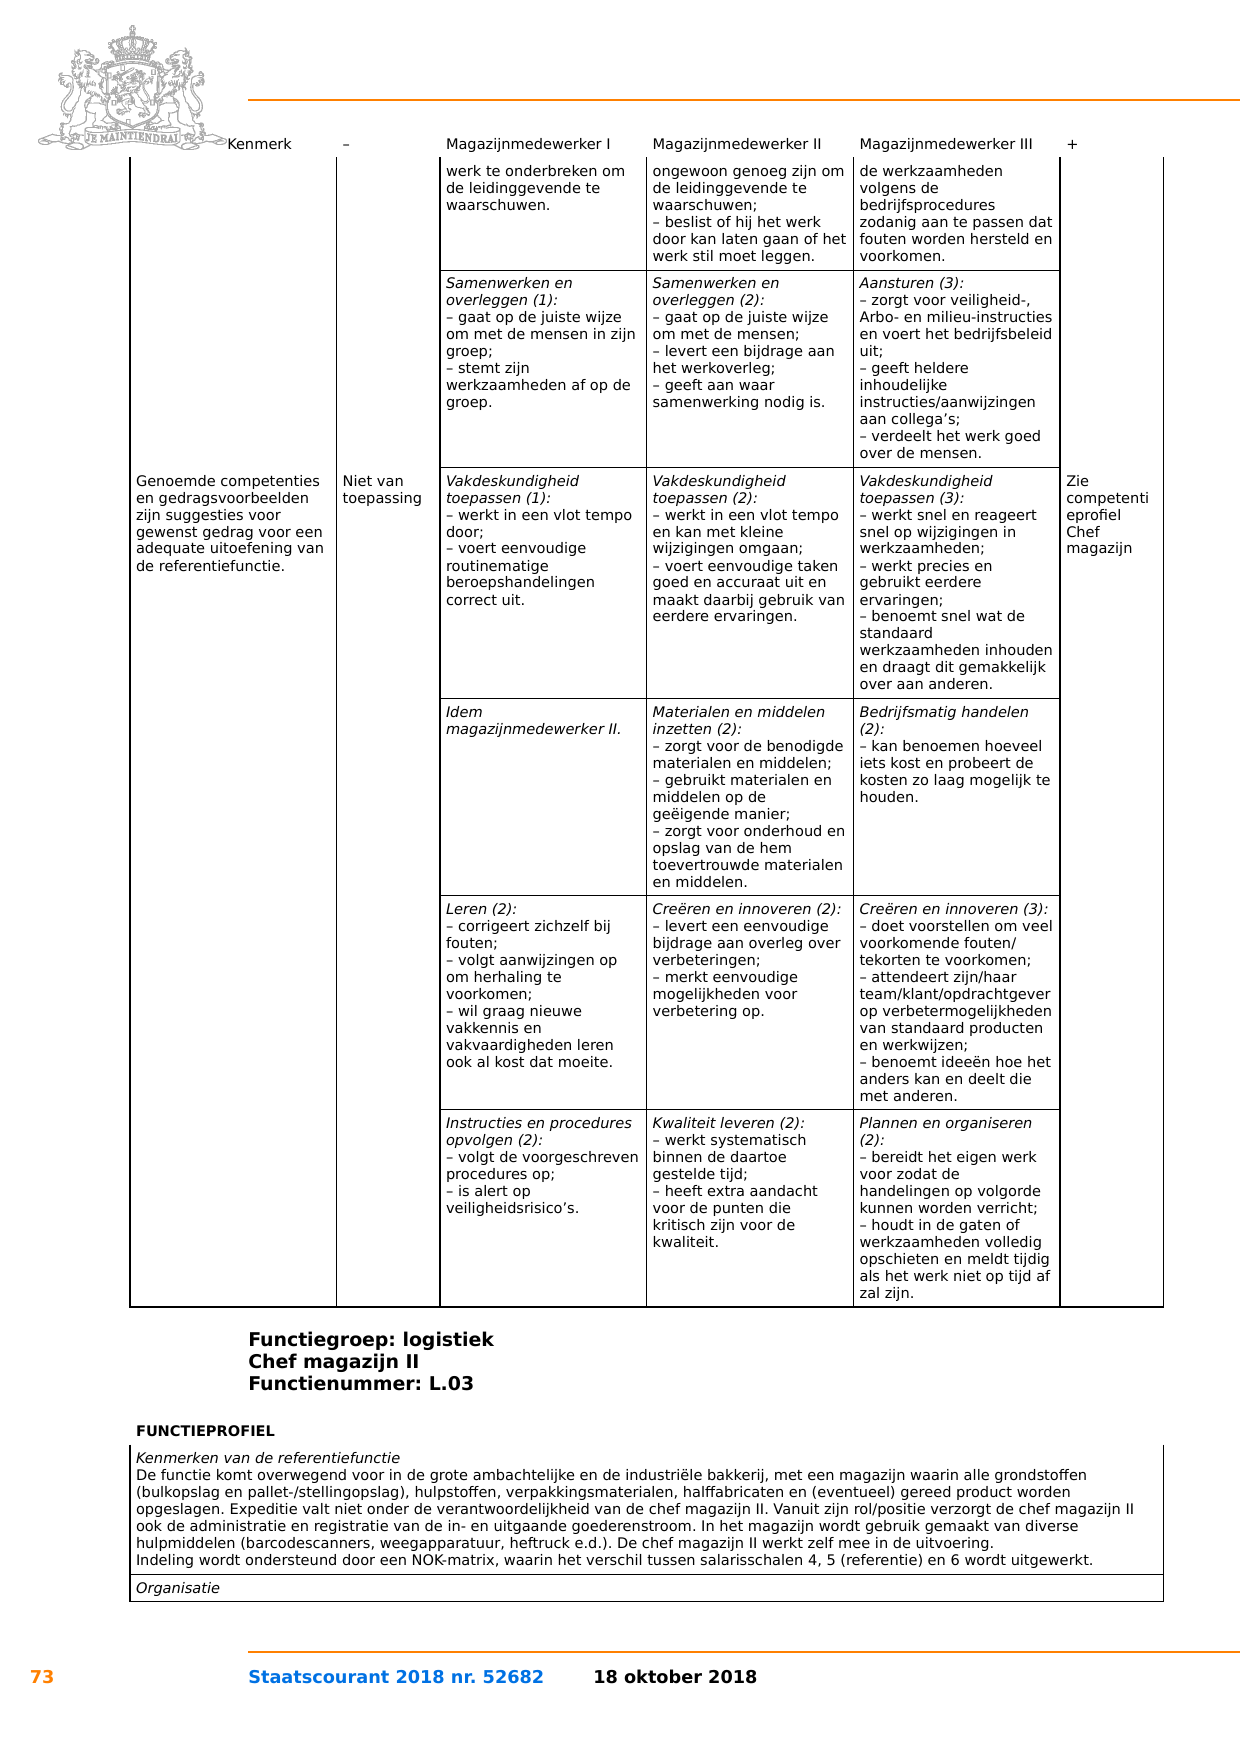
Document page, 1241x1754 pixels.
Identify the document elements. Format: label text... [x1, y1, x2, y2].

table_cell Niet van toepassing [337, 467, 439, 895]
table_cell Genoemde competenties en gedragsvoorbeelden zijn suggesties voor gewenst gedrag voor een adequate uitoefening van de referentiefunctie. [131, 467, 336, 895]
table_cell [1061, 1109, 1163, 1306]
picture [38, 25, 227, 150]
table_header Magazijnmedewerker I [441, 131, 646, 157]
table_cell [131, 158, 336, 269]
table_cell Idem magazijnmedewerker II. [441, 699, 646, 895]
table_cell Vakdeskundigheid toepassen (1): – werkt in een vlot tempo door; – voert eenvoudige routinematige beroepshandelingen correct uit. [441, 468, 646, 698]
table_cell [337, 1109, 439, 1306]
table_header Magazijnmedewerker III [854, 131, 1059, 157]
table_cell [1061, 158, 1163, 269]
table_cell Organisatie [131, 1575, 1163, 1601]
table_cell Plannen en organiseren (2): – bereidt het eigen werk voor zodat de handelingen op volgorde kunnen worden verricht; – houdt in de gaten of werkzaamheden volledig opschieten en meldt tijdig als het werk niet op tijd af zal zijn. [854, 1110, 1059, 1306]
table_cell werk te onderbreken om de leidinggevende te waarschuwen. [441, 158, 646, 269]
table_cell Bedrijfsmatig handelen (2): – kan benoemen hoeveel iets kost en probeert de kosten zo laag mogelijk te houden. [854, 699, 1059, 895]
text Chef magazijn II [248, 1351, 1163, 1373]
text Functiegroep: logistiek [248, 1329, 1163, 1351]
table_cell Leren (2): – corrigeert zichzelf bij fouten; – volgt aanwijzingen op om herhaling te voorkomen; – wil graag nieuwe vakkennis en vakvaardigheden leren ook al kost dat moeite. [441, 896, 646, 1109]
table_header Magazijnmedewerker II [647, 131, 853, 157]
table_cell [131, 270, 336, 467]
table_cell Samenwerken en overleggen (2): – gaat op de juiste wijze om met de mensen; – levert een bijdrage aan het werkoverleg; – geeft aan waar samenwerking nodig is. [647, 271, 853, 467]
table_cell Vakdeskundigheid toepassen (2): – werkt in een vlot tempo en kan met kleine wijzigingen omgaan; – voert eenvoudige taken goed en accuraat uit en maakt daarbij gebruik van eerdere ervaringen. [647, 468, 853, 698]
table_cell [131, 1109, 336, 1306]
table_cell [337, 270, 439, 467]
table_cell Kenmerken van de referentiefunctie De functie komt overwegend voor in de grote ambachtelijke en de industriële bakkerij, met een magazijn waarin alle grondstoffen (bulkopslag en pallet-/stellingopslag), hulpstoffen, verpakkingsmaterialen, halffabricaten en (eventueel) gereed product worden opgeslagen. Expeditie valt niet onder de verantwoordelijkheid van de chef magazijn II. Vanuit zijn rol/positie verzorgt de chef magazijn II ook de administratie en registratie van de in- en uitgaande goederenstroom. In het magazijn wordt gebruik gemaakt van diverse hulpmiddelen (barcodescanners, weegapparatuur, heftruck e.d.). De chef magazijn II werkt zelf mee in de uitvoering. Indeling wordt ondersteund door een NOK-matrix, waarin het verschil tussen salarisschalen 4, 5 (referentie) en 6 wordt uitgewerkt. [131, 1446, 1163, 1574]
text Functienummer: L.03 [248, 1373, 1163, 1395]
table_header FUNCTIEPROFIEL [131, 1418, 1163, 1444]
table_header + [1061, 131, 1163, 157]
table_cell [337, 895, 439, 1109]
table_cell Instructies en procedures opvolgen (2): – volgt de voorgeschreven procedures op; – is alert op veiligheidsrisico’s. [441, 1110, 646, 1306]
table_cell [337, 158, 439, 269]
table_cell Vakdeskundigheid toepassen (3): – werkt snel en reageert snel op wijzigingen in werkzaamheden; – werkt precies en gebruikt eerdere ervaringen; – benoemt snel wat de standaard werkzaamheden inhouden en draagt dit gemakkelijk over aan anderen. [854, 468, 1059, 698]
table_cell Creëren en innoveren (3): – doet voorstellen om veel voorkomende fouten/ tekorten te voorkomen; – attendeert zijn/haar team/klant/opdrachtgever op verbetermogelijkheden van standaard producten en werkwijzen; – benoemt ideeën hoe het anders kan en deelt die met anderen. [854, 896, 1059, 1109]
table_cell de werkzaamheden volgens de bedrijfsprocedures zodanig aan te passen dat fouten worden hersteld en voorkomen. [854, 158, 1059, 269]
table_header – [337, 131, 439, 157]
table_cell [1061, 270, 1163, 467]
table_cell Creëren en innoveren (2): – levert een eenvoudige bijdrage aan overleg over verbeteringen; – merkt eenvoudige mogelijkheden voor verbetering op. [647, 896, 853, 1109]
table_cell Aansturen (3): – zorgt voor veiligheid-, Arbo- en milieu-instructies en voert het bedrijfsbeleid uit; – geeft heldere inhoudelijke instructies/aanwijzingen aan collega’s; – verdeelt het werk goed over de mensen. [854, 271, 1059, 467]
table_header Kenmerk [131, 131, 336, 157]
table_cell Kwaliteit leveren (2): – werkt systematisch binnen de daartoe gestelde tijd; – heeft extra aandacht voor de punten die kritisch zijn voor de kwaliteit. [647, 1110, 853, 1306]
table_cell [131, 895, 336, 1109]
table_cell Samenwerken en overleggen (1): – gaat op de juiste wijze om met de mensen in zijn groep; – stemt zijn werkzaamheden af op de groep. [441, 271, 646, 467]
table_cell ongewoon genoeg zijn om de leidinggevende te waarschuwen; – beslist of hij het werk door kan laten gaan of het werk stil moet leggen. [647, 158, 853, 269]
table_cell Materialen en middelen inzetten (2): – zorgt voor de benodigde materialen en middelen; – gebruikt materialen en middelen op de geëigende manier; – zorgt voor onderhoud en opslag van de hem toevertrouwde materialen en middelen. [647, 699, 853, 895]
table_cell [1061, 895, 1163, 1109]
table_cell Zie competentieprofiel Chef magazijn [1061, 467, 1163, 895]
